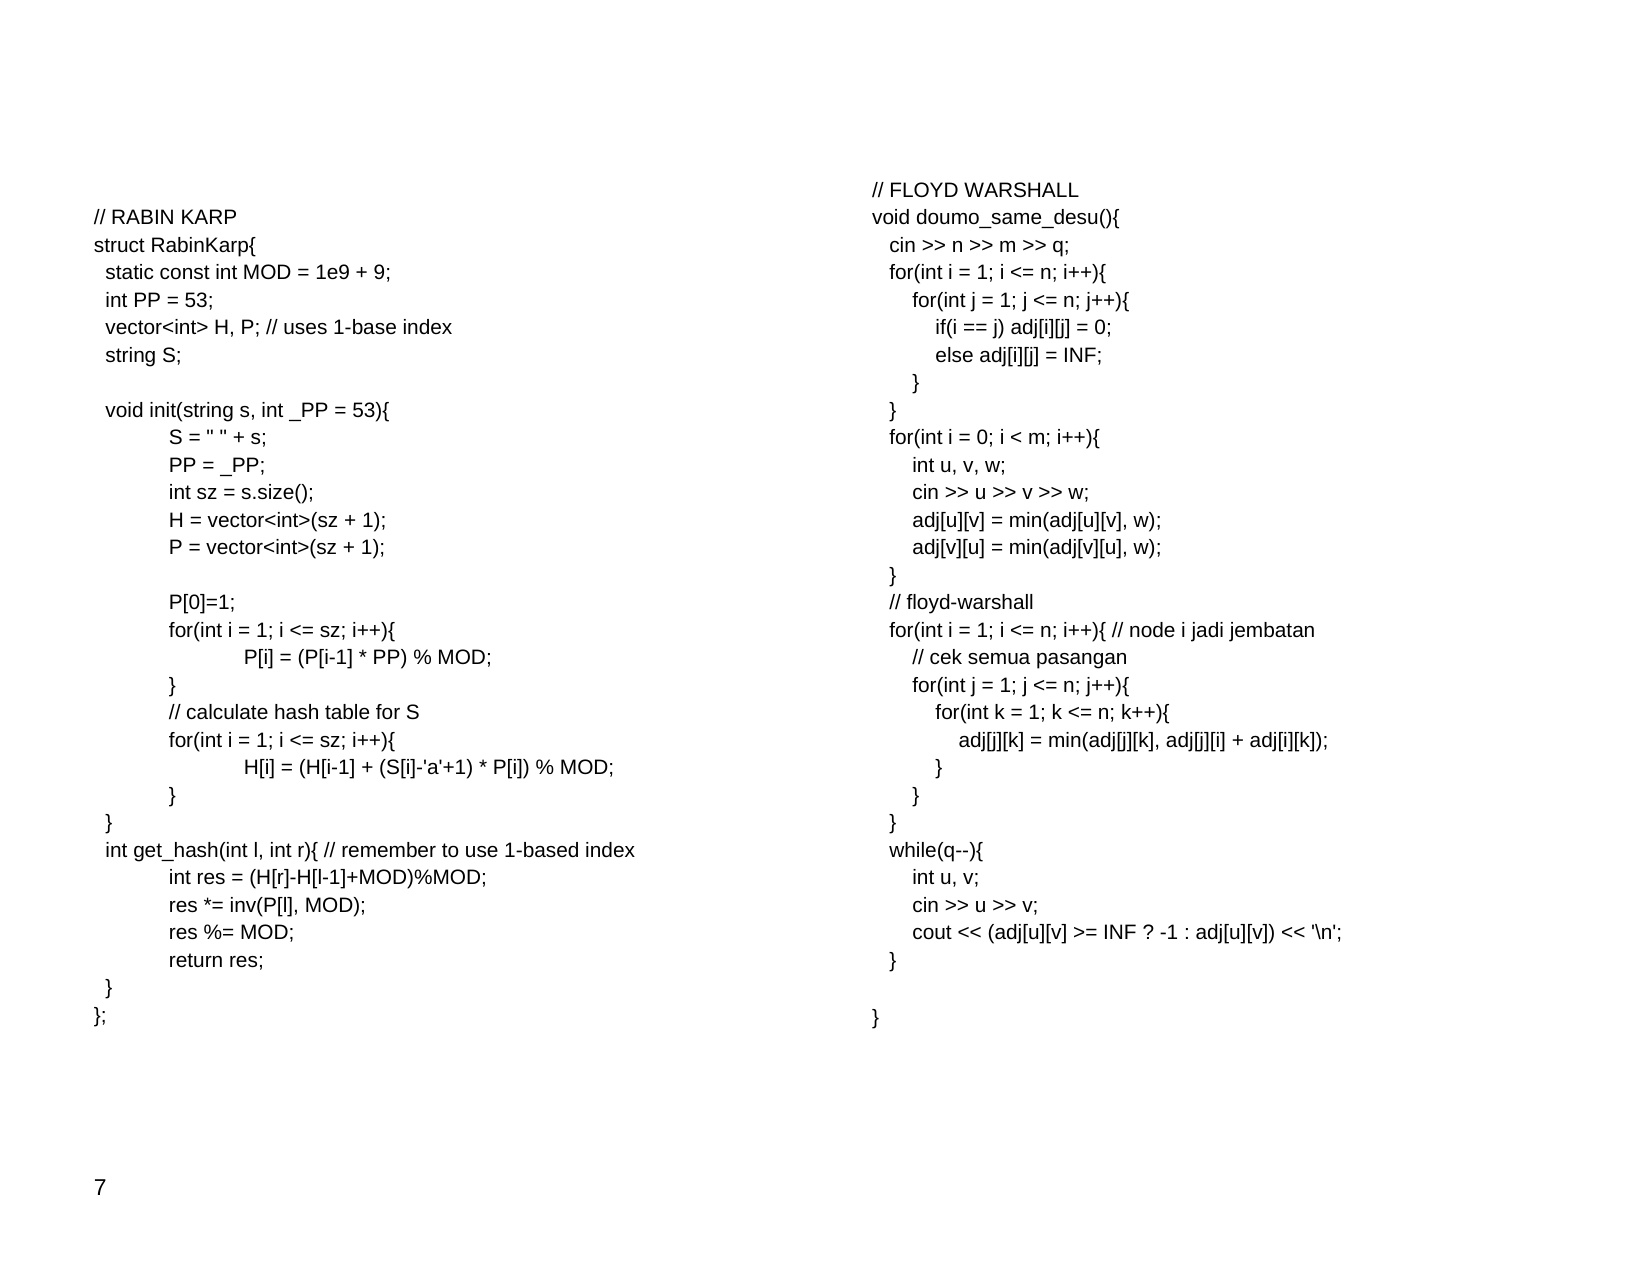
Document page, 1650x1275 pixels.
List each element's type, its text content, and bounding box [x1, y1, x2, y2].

text int get_hash(int l, int r){ // remember to use 1-based index [94, 837, 797, 861]
text if(i == j) adj[i][j] = 0; [872, 315, 1575, 339]
text cout << (adj[u][v] >= INF ? -1 : adj[u][v]) << '\n'; [872, 920, 1575, 944]
text cin >> u >> v; [872, 892, 1575, 916]
text int u, v; [872, 865, 1575, 889]
text // FLOYD WARSHALL [872, 177, 1575, 201]
text } [94, 782, 797, 806]
text // cek semua pasangan [872, 645, 1575, 669]
text adj[v][u] = min(adj[v][u], w); [872, 535, 1575, 559]
text S = " " + s; [94, 425, 797, 449]
text // calculate hash table for S [94, 700, 797, 724]
text int PP = 53; [94, 287, 797, 311]
text return res; [94, 947, 797, 971]
text int res = (H[r]-H[l-1]+MOD)%MOD; [94, 865, 797, 889]
text void doumo_same_desu(){ [872, 205, 1575, 229]
text else adj[i][j] = INF; [872, 342, 1575, 366]
text adj[j][k] = min(adj[j][k], adj[j][i] + adj[i][k]); [872, 727, 1575, 751]
text } [872, 562, 1575, 586]
text while(q--){ [872, 837, 1575, 861]
text void init(string s, int _PP = 53){ [94, 397, 797, 421]
text P = vector<int>(sz + 1); [94, 535, 797, 559]
text // floyd-warshall [872, 590, 1575, 614]
text for(int i = 1; i <= n; i++){ // node i jadi jembatan [872, 617, 1575, 641]
text res %= MOD; [94, 920, 797, 944]
text PP = _PP; [94, 452, 797, 476]
text res *= inv(P[l], MOD); [94, 892, 797, 916]
text adj[u][v] = min(adj[u][v], w); [872, 507, 1575, 531]
text P[i] = (P[i-1] * PP) % MOD; [94, 645, 797, 669]
text for(int k = 1; k <= n; k++){ [872, 700, 1575, 724]
text P[0]=1; [94, 590, 797, 614]
text }; [94, 1002, 797, 1026]
text int u, v, w; [872, 452, 1575, 476]
text } [872, 370, 1575, 394]
text for(int i = 1; i <= n; i++){ [872, 260, 1575, 284]
text cin >> u >> v >> w; [872, 480, 1575, 504]
text struct RabinKarp{ [94, 232, 797, 256]
text } [94, 672, 797, 696]
text int sz = s.size(); [94, 480, 797, 504]
text static const int MOD = 1e9 + 9; [94, 260, 797, 284]
text for(int i = 1; i <= sz; i++){ [94, 727, 797, 751]
text cin >> n >> m >> q; [872, 232, 1575, 256]
text vector<int> H, P; // uses 1-base index [94, 315, 797, 339]
text string S; [94, 342, 797, 366]
text } [872, 947, 1575, 971]
text for(int j = 1; j <= n; j++){ [872, 672, 1575, 696]
text } [872, 755, 1575, 779]
text for(int i = 0; i < m; i++){ [872, 425, 1575, 449]
text } [872, 782, 1575, 806]
text } [872, 1005, 1575, 1029]
text H[i] = (H[i-1] + (S[i]-'a'+1) * P[i]) % MOD; [94, 755, 797, 779]
text H = vector<int>(sz + 1); [94, 507, 797, 531]
text } [872, 810, 1575, 834]
text } [872, 397, 1575, 421]
text } [94, 975, 797, 999]
text for(int i = 1; i <= sz; i++){ [94, 617, 797, 641]
text for(int j = 1; j <= n; j++){ [872, 287, 1575, 311]
text // RABIN KARP [94, 205, 797, 229]
text } [94, 810, 797, 834]
